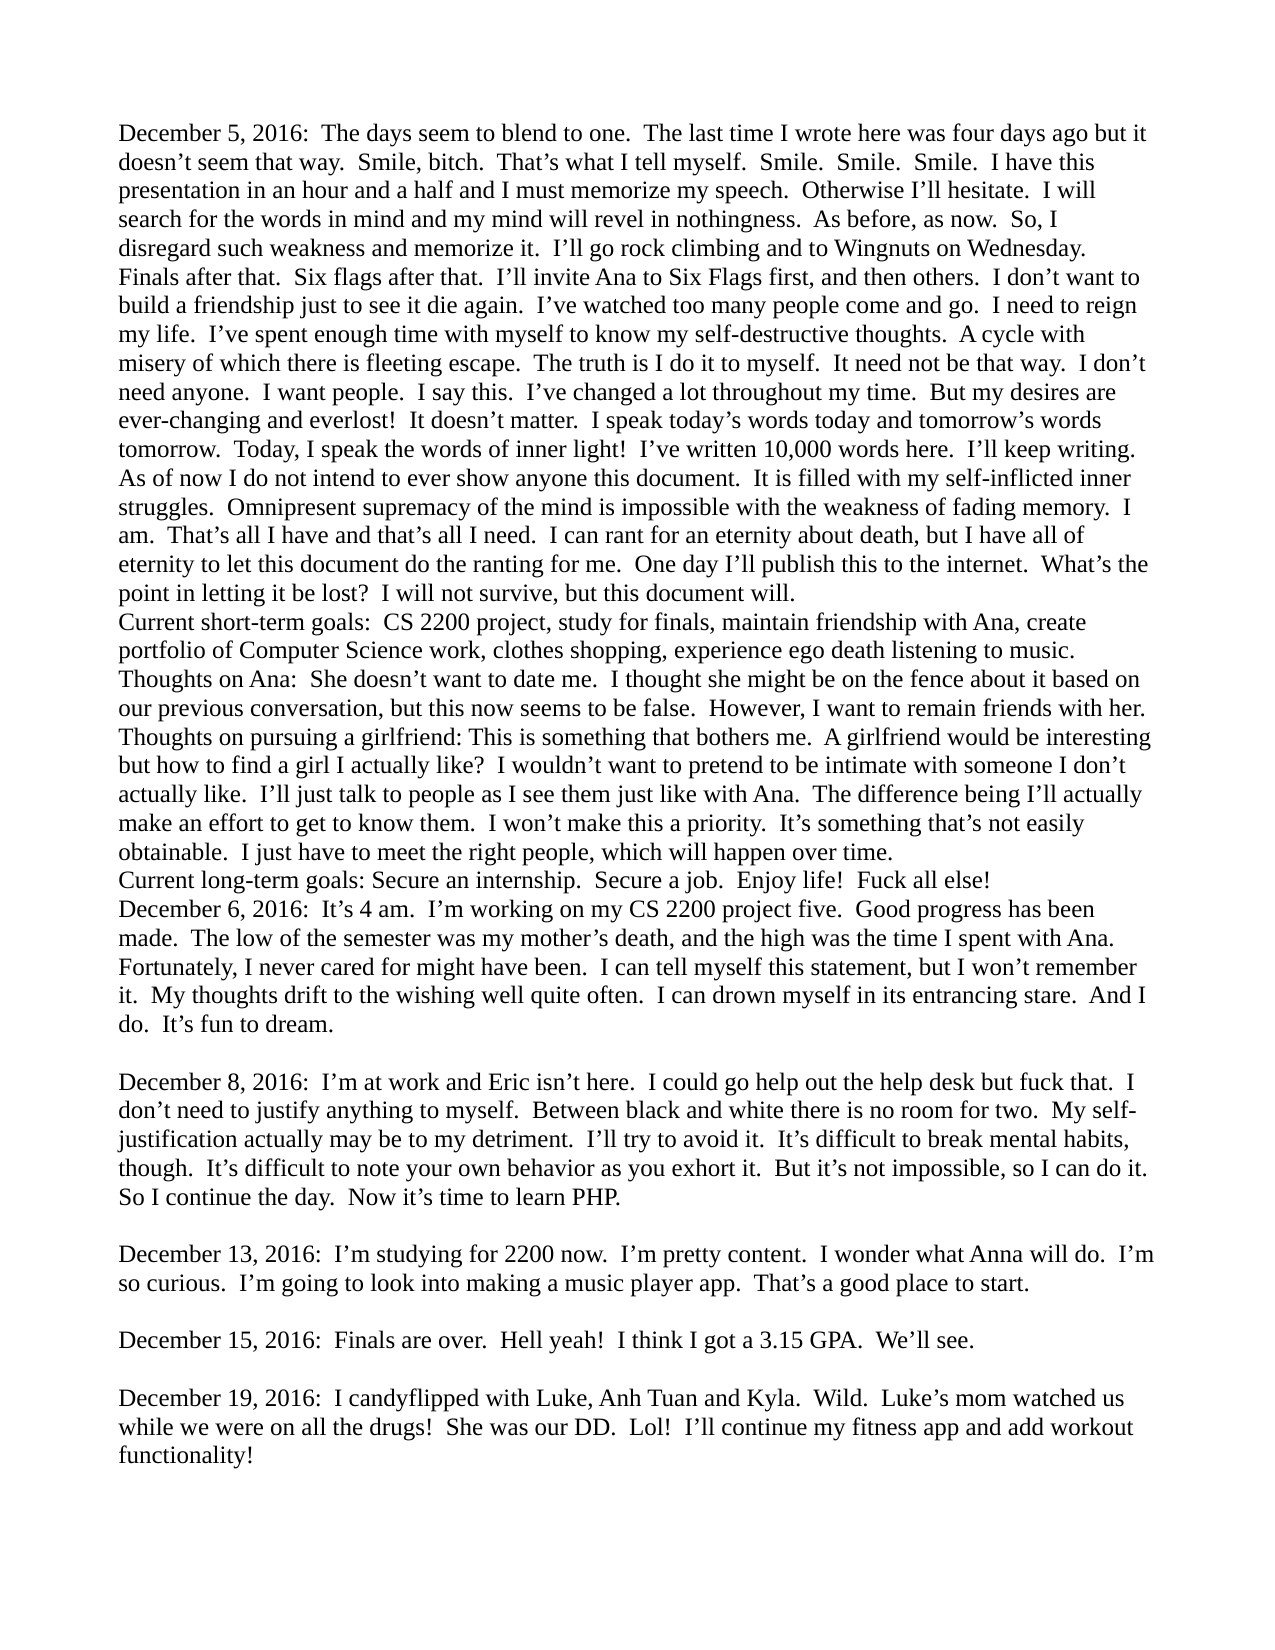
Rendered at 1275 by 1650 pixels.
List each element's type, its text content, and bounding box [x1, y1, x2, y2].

text December 6, 2016: It’s 4 am. I’m working on my CS 2200 project five. Good progress has been made. The low of the semester was my mother’s death, and the high was the time I spent with Ana. Fortunately, I never cared for might have been. I can tell myself this statement, but I won’t remember it. My thoughts drift to the wishing well quite often. I can drown myself in its entrancing stare. And I do. It’s fun to dream. [118, 894, 1157, 1038]
text Thoughts on pursuing a girlfriend: This is something that bothers me. A girlfriend would be interesting but how to find a girl I actually like? I wouldn’t want to pretend to be intimate with someone I don’t actually like. I’ll just talk to people as I see them just like with Ana. The difference being I’ll actually make an effort to get to know them. I won’t make this a priority. It’s something that’s not easily obtainable. I just have to meet the right people, which will happen over time. [118, 722, 1157, 866]
text December 5, 2016: The days seem to blend to one. The last time I wrote here was four days ago but it doesn’t seem that way. Smile, bitch. That’s what I tell myself. Smile. Smile. Smile. I have this presentation in an hour and a half and I must memorize my speech. Otherwise I’ll hesitate. I will search for the words in mind and my mind will revel in nothingness. As before, as now. So, I disregard such weakness and memorize it. I’ll go rock climbing and to Wingnuts on Wednesday. Finals after that. Six flags after that. I’ll invite Ana to Six Flags first, and then others. I don’t want to build a friendship just to see it die again. I’ve watched too many people come and go. I need to reign my life. I’ve spent enough time with myself to know my self-destructive thoughts. A cycle with misery of which there is fleeting escape. The truth is I do it to myself. It need not be that way. I don’t need anyone. I want people. I say this. I’ve changed a lot throughout my time. But my desires are ever-changing and everlost! It doesn’t matter. I speak today’s words today and tomorrow’s words tomorrow. Today, I speak the words of inner light! I’ve written 10,000 words here. I’ll keep writing. As of now I do not intend to ever show anyone this document. It is filled with my self-inflicted inner struggles. Omnipresent supremacy of the mind is impossible with the weakness of fading memory. I am. That’s all I have and that’s all I need. I can rant for an eternity about death, but I have all of eternity to let this document do the ranting for me. One day I’ll publish this to the internet. What’s the point in letting it be lost? I will not survive, but this document will. [118, 118, 1157, 607]
text December 13, 2016: I’m studying for 2200 now. I’m pretty content. I wonder what Anna will do. I’m so curious. I’m going to look into making a music player app. That’s a good place to start. [118, 1239, 1157, 1297]
text Thoughts on Ana: She doesn’t want to date me. I thought she might be on the fence about it based on our previous conversation, but this now seems to be false. However, I want to remain friends with her. [118, 664, 1157, 722]
text Current short-term goals: CS 2200 project, study for finals, maintain friendship with Ana, create portfolio of Computer Science work, clothes shopping, experience ego death listening to music. [118, 607, 1157, 664]
text Current long-term goals: Secure an internship. Secure a job. Enjoy life! Fuck all else! [118, 866, 1157, 894]
text December 8, 2016: I’m at work and Eric isn’t here. I could go help out the help desk but fuck that. I don’t need to justify anything to myself. Between black and white there is no room for two. My self-justification actually may be to my detriment. I’ll try to avoid it. It’s difficult to break mental habits, though. It’s difficult to note your own behavior as you exhort it. But it’s not impossible, so I can do it. So I continue the day. Now it’s time to learn PHP. [118, 1067, 1157, 1211]
text December 19, 2016: I candyflipped with Luke, Anh Tuan and Kyla. Wild. Luke’s mom watched us while we were on all the drugs! She was our DD. Lol! I’ll continue my fitness app and add workout functionality! [118, 1383, 1157, 1469]
text December 15, 2016: Finals are over. Hell yeah! I think I got a 3.15 GPA. We’ll see. [118, 1326, 1157, 1354]
